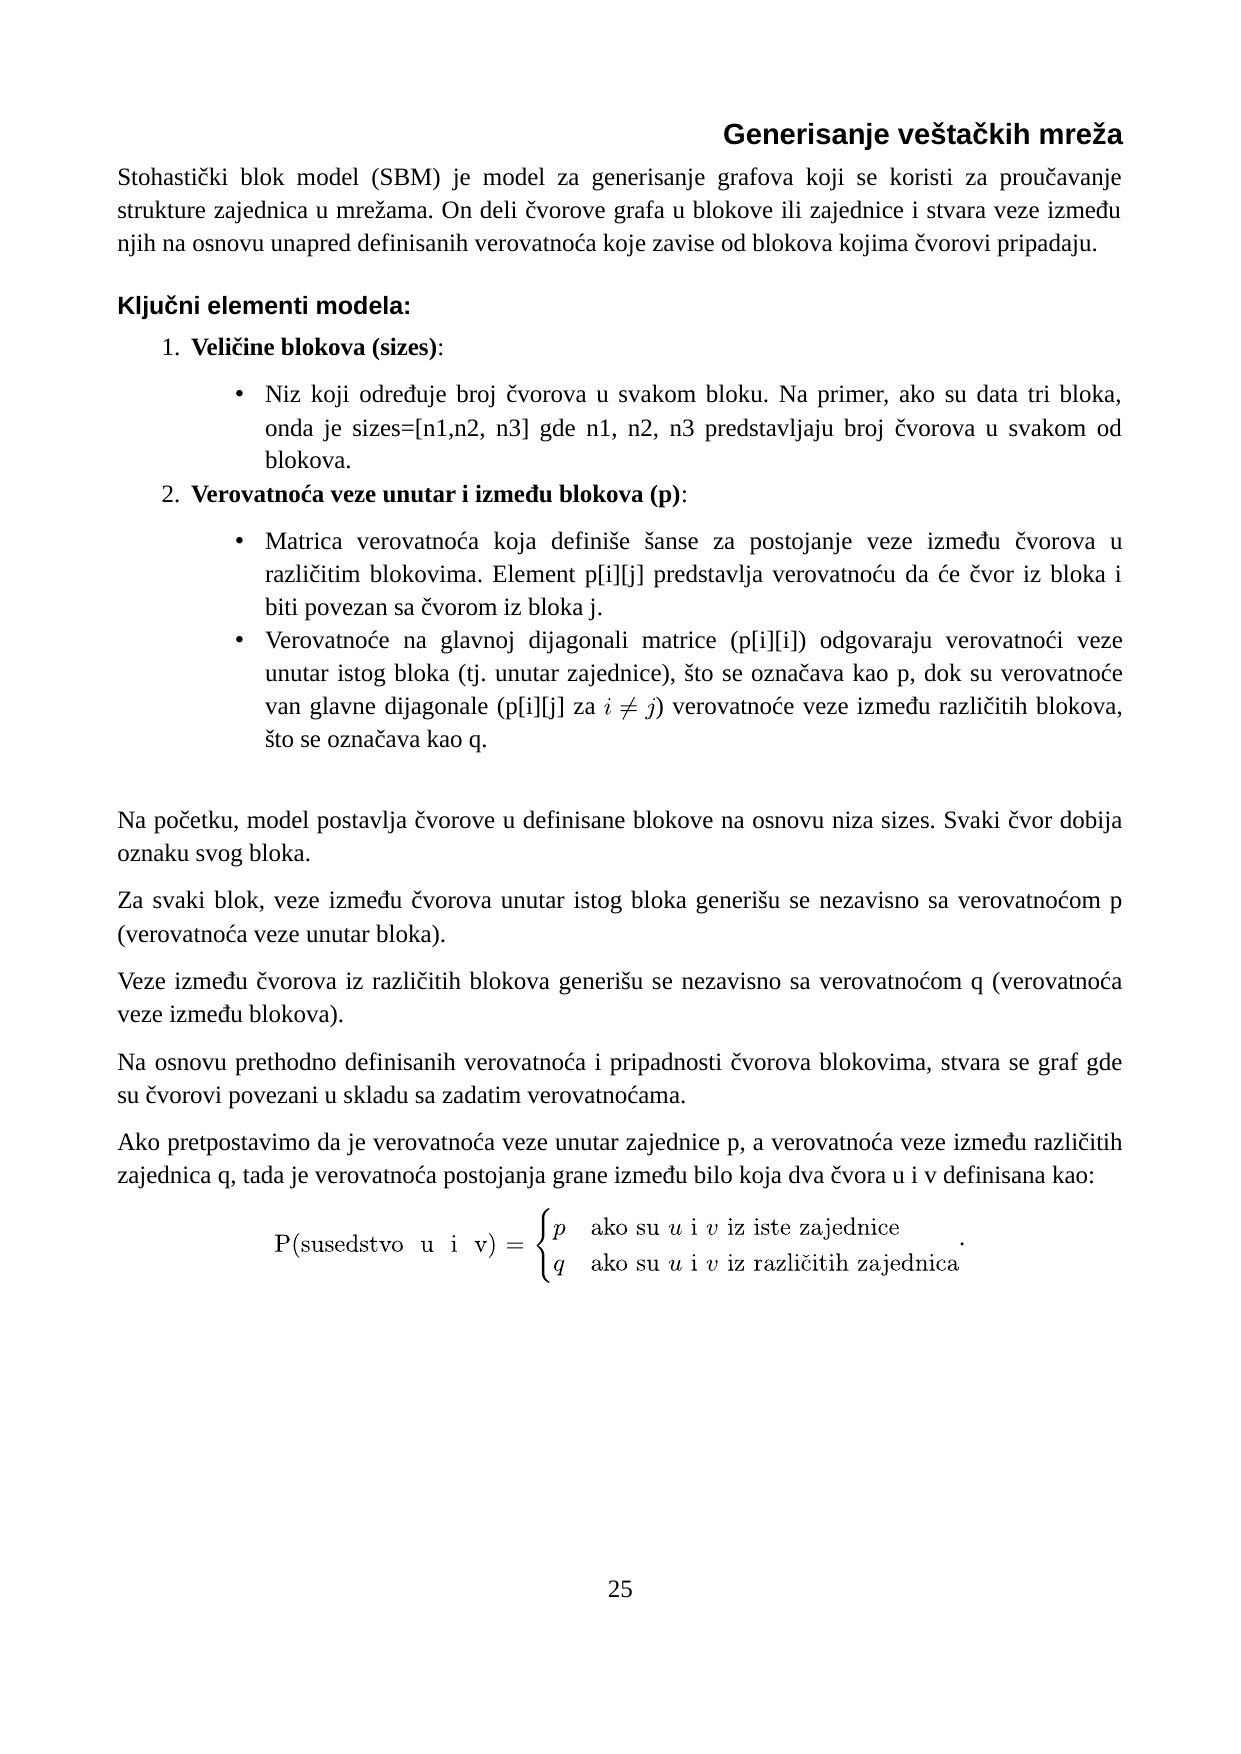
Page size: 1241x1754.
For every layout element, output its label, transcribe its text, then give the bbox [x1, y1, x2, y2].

text . [550, 1208, 1123, 1283]
subtitle Generisanje veštačkih mreža [117, 117, 1123, 151]
list Verovatnoća veze unutar i između blokova (p): [161, 479, 1123, 507]
list Veličine blokova (sizes): [161, 332, 1123, 361]
list Verovatnoće na glavnoj dijagonali matrice (p[i][i]) odgovaraju verovatnoći veze unutar istog bloka (tj. unutar zajednice), što se označava kao p, dok su verovatnoće van glavne dijagonale (p[i][j] za ) verovatnoće veze između različitih blokova, što se označava kao q. [235, 625, 1123, 753]
text Veze između čvorova iz različitih blokova generišu se nezavisno sa verovatnoćom q (verovatnoća veze između blokova). [117, 966, 1123, 1028]
text Na osnovu prethodno definisanih verovatnoća i pripadnosti čvorova blokovima, stvara se graf gde su čvorovi povezani u skladu sa zadatim verovatnoćama. [117, 1047, 1123, 1109]
text Na početku, model postavlja čvorove u definisane blokove na osnovu niza sizes. Svaki čvor dobija oznaku svog bloka. [117, 805, 1123, 867]
text Ako pretpostavimo da je verovatnoća veze unutar zajednice p, a verovatnoća veze između različitih zajednica q, tada je verovatnoća postojanja grane između bilo koja dva čvora u i v definisana kao: [117, 1127, 1123, 1189]
subtitle Ključni elementi modela: [117, 291, 1123, 319]
list Niz koji određuje broj čvorova u svakom bloku. Na primer, ako su data tri bloka, onda je sizes=[n1,n2, n3] gde n1, n2, n3 predstavljaju broj čvorova u svakom od blokova. [235, 379, 1123, 474]
text Za svaki blok, veze između čvorova unutar istog bloka generišu se nezavisno sa verovatnoćom p (verovatnoća veze unutar bloka). [117, 886, 1123, 947]
text [117, 1208, 547, 1283]
text Stohastički blok model (SBM) je model za generisanje grafova koji se koristi za proučavanje strukture zajednica u mrežama. On deli čvorove grafa u blokove ili zajednice i stvara veze između njih na osnovu unapred definisanih verovatnoća koje zavise od blokova kojima čvorovi pripadaju. [117, 162, 1123, 257]
list Matrica verovatnoća koja definiše šanse za postojanje veze između čvorova u različitim blokovima. Element p[i][j] predstavlja verovatnoću da će čvor iz bloka i biti povezan sa čvorom iz bloka j. [235, 526, 1123, 621]
